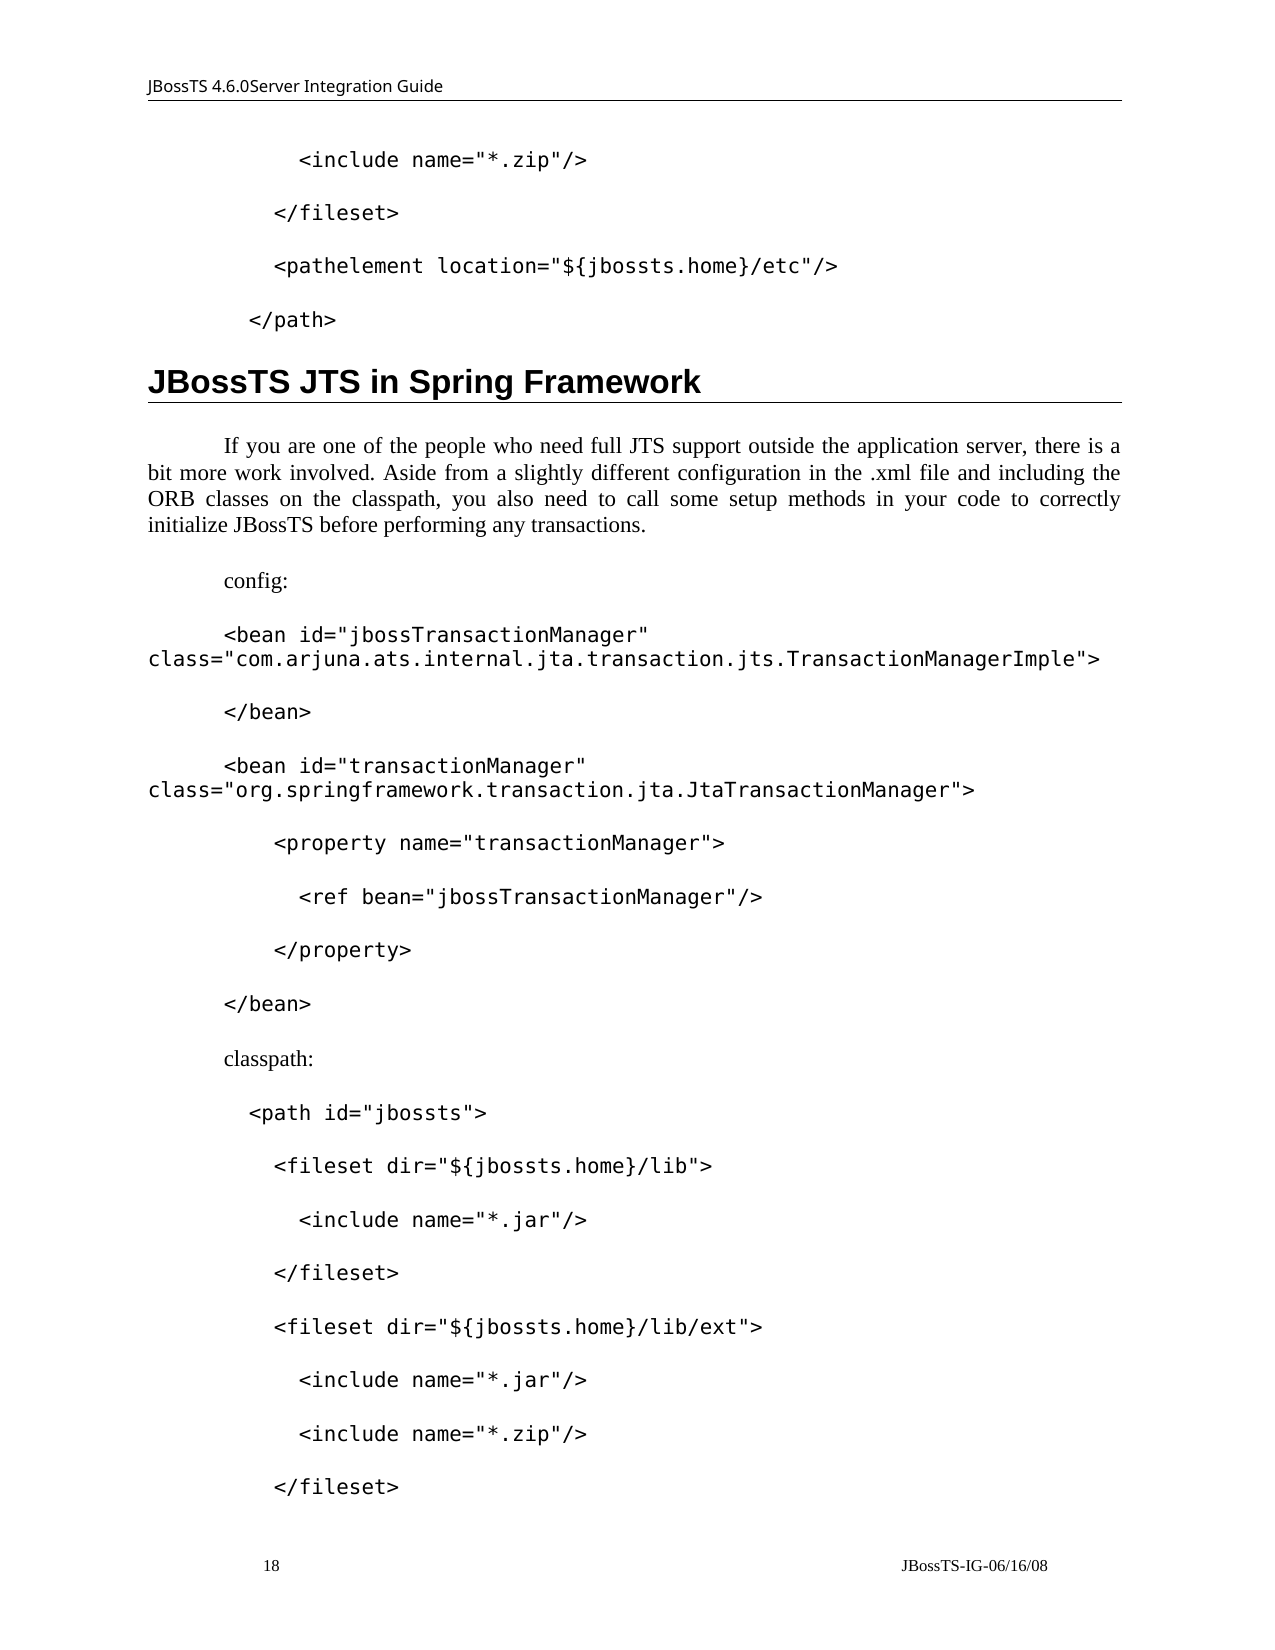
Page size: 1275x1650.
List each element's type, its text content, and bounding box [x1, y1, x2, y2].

text <bean id="transactionManager" class="org.springframework.transaction.jta.JtaTransactionManager"> [148, 754, 1122, 802]
text <include name="*.zip"/> [148, 1422, 1122, 1446]
text </bean> [148, 700, 1122, 724]
text <include name="*.jar"/> [148, 1368, 1122, 1392]
text </property> [148, 938, 1122, 963]
subtitle JBossTS JTS in Spring Framework [148, 362, 1122, 402]
text <include name="*.zip"/> [148, 148, 1122, 172]
text <fileset dir="${jbossts.home}/lib/ext"> [148, 1315, 1122, 1339]
text </fileset> [148, 1261, 1122, 1286]
text <property name="transactionManager"> [148, 831, 1122, 856]
text </fileset> [148, 1475, 1122, 1499]
text </bean> [148, 992, 1122, 1016]
text <bean id="jbossTransactionManager" class="com.arjuna.ats.internal.jta.transaction.jts.TransactionManagerImple"> [148, 623, 1122, 671]
text </path> [148, 308, 1122, 332]
text <path id="jbossts"> [148, 1101, 1122, 1125]
text config: [148, 567, 1122, 593]
text <fileset dir="${jbossts.home}/lib"> [148, 1154, 1122, 1179]
text </fileset> [148, 201, 1122, 225]
text <pathelement location="${jbossts.home}/etc"/> [148, 254, 1122, 279]
text classpath: [148, 1046, 1122, 1072]
text <ref bean="jbossTransactionManager"/> [148, 885, 1122, 909]
text If you are one of the people who need full JTS support outside the application server, there is a bit more work involved. Aside from a slightly different configuration in the .xml file and including the ORB classes on the classpath, you also need to call some setup methods in your code to correctly initialize JBossTS before performing any transactions. [148, 432, 1122, 538]
text <include name="*.jar"/> [148, 1208, 1122, 1232]
